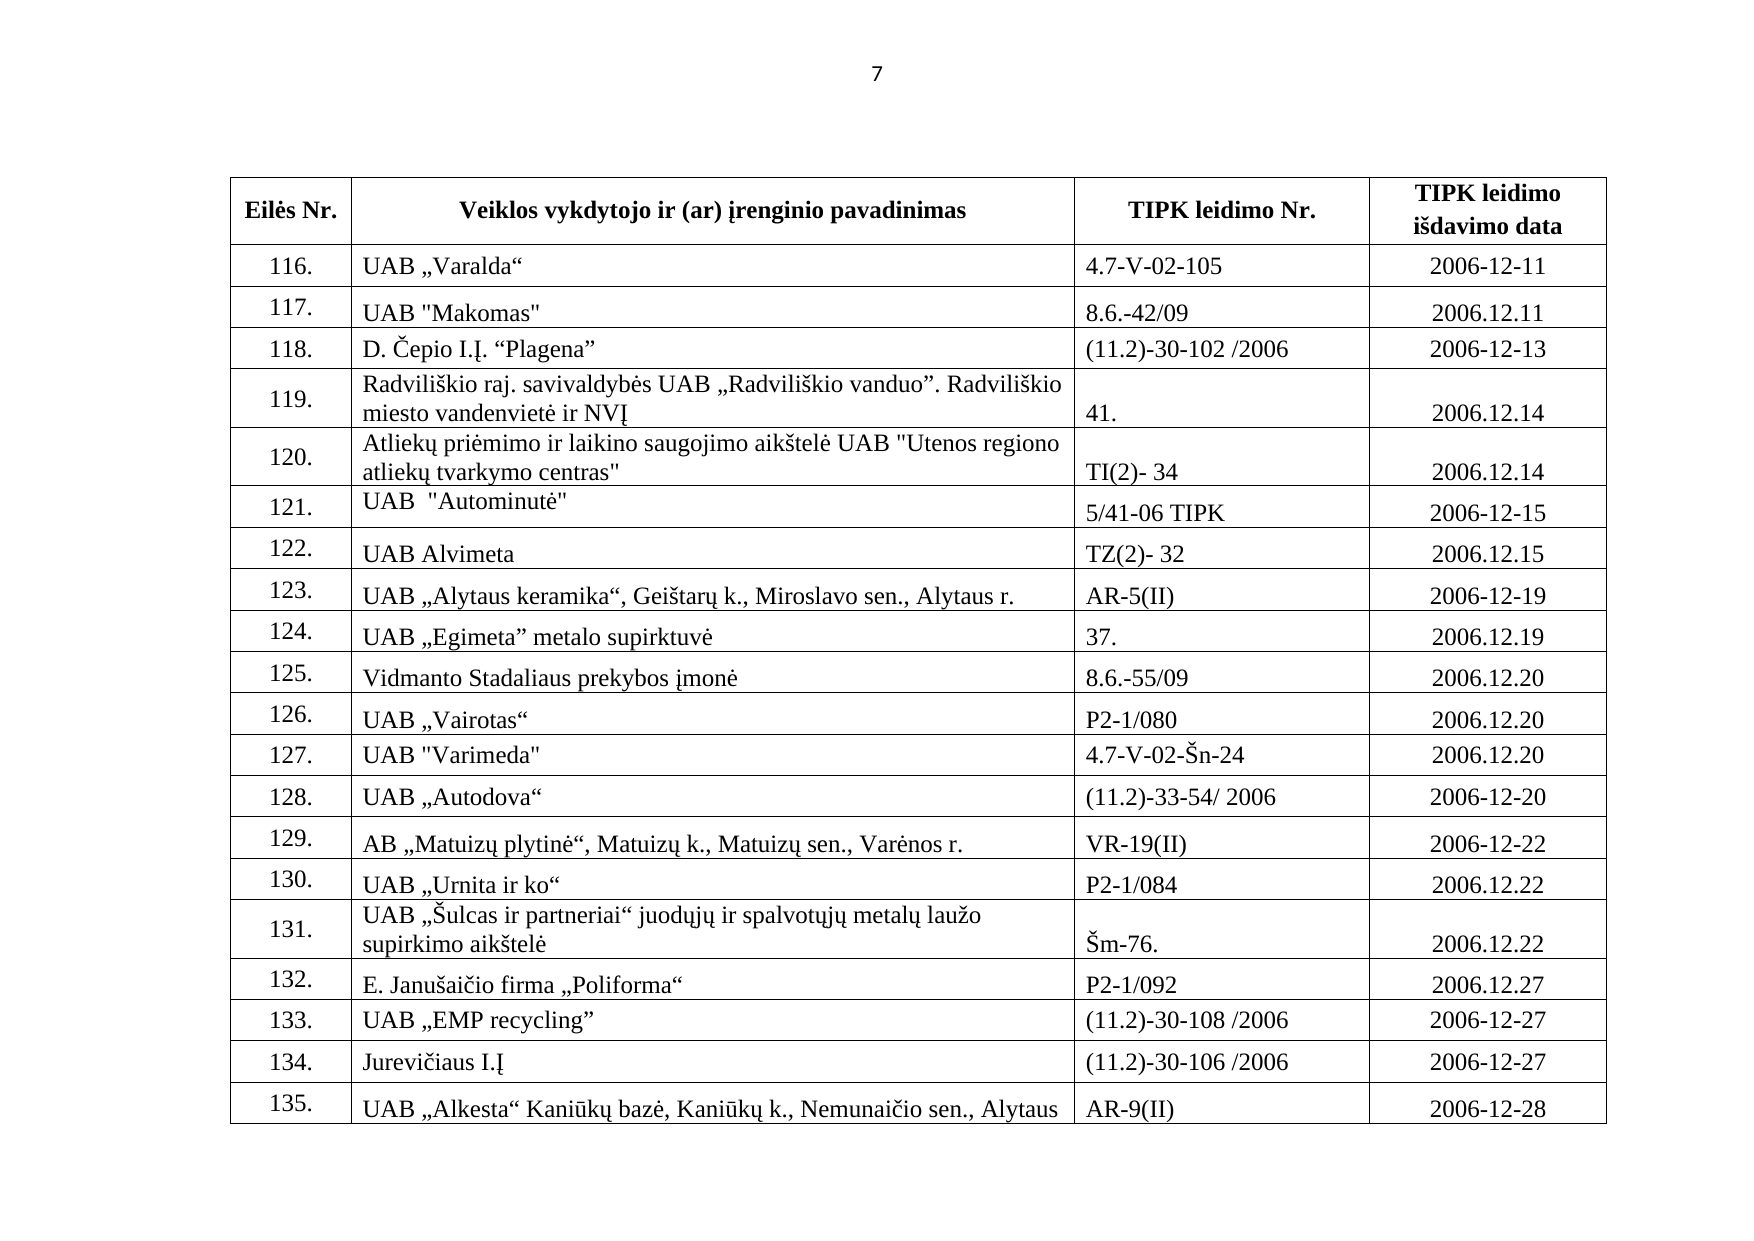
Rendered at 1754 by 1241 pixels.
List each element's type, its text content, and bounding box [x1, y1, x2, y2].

table_cell 116. [231, 245, 351, 286]
table_cell (11.2)-30-108 /2006 [1075, 1000, 1369, 1040]
table_cell 2006-12-28 [1370, 1083, 1606, 1123]
table_cell AB „Matuizų plytinė“, Matuizų k., Matuizų sen., Varėnos r. [352, 817, 1074, 858]
table_cell UAB „Varalda“ [352, 245, 1074, 286]
table_cell AR-5(II) [1075, 569, 1369, 609]
table_cell 132. [231, 959, 351, 999]
table_header TIPK leidimo išdavimo data [1370, 178, 1606, 244]
table_cell 122. [231, 528, 351, 568]
table_cell Šm-76. [1075, 900, 1369, 957]
table_cell 120. [231, 428, 351, 485]
table_cell Jurevičiaus I.Į [352, 1041, 1074, 1082]
table_cell 2006.12.11 [1370, 287, 1606, 327]
table_cell 41. [1075, 369, 1369, 427]
table_cell 118. [231, 328, 351, 368]
table_cell 117. [231, 287, 351, 327]
table_cell VR-19(II) [1075, 817, 1369, 858]
table_cell 4.7-V-02-105 [1075, 245, 1369, 286]
table_cell 128. [231, 776, 351, 816]
table_cell TI(2)- 34 [1075, 428, 1369, 485]
table_cell 2006-12-13 [1370, 328, 1606, 368]
table_cell 135. [231, 1083, 351, 1123]
table_cell 124. [231, 611, 351, 651]
table_cell TZ(2)- 32 [1075, 528, 1369, 568]
table_cell 37. [1075, 611, 1369, 651]
table_cell 2006.12.20 [1370, 652, 1606, 692]
table_cell 8.6.-42/09 [1075, 287, 1369, 327]
table_cell UAB „Autodova“ [352, 776, 1074, 816]
table_header Eilės Nr. [231, 178, 351, 244]
table_cell 5/41-06 TIPK [1075, 486, 1369, 527]
table_cell 2006-12-15 [1370, 486, 1606, 527]
table_cell 129. [231, 817, 351, 858]
table_cell 8.6.-55/09 [1075, 652, 1369, 692]
table_cell (11.2)-30-106 /2006 [1075, 1041, 1369, 1082]
table_cell 2006.12.27 [1370, 959, 1606, 999]
table_cell UAB „Vairotas“ [352, 693, 1074, 733]
table_cell UAB „Alkesta“ Kaniūkų bazė, Kaniūkų k., Nemunaičio sen., Alytaus [352, 1083, 1074, 1123]
table_cell (11.2)-30-102 /2006 [1075, 328, 1369, 368]
table_cell 119. [231, 369, 351, 427]
table_cell UAB „Urnita ir ko“ [352, 859, 1074, 899]
table_header TIPK leidimo Nr. [1075, 178, 1369, 244]
table_header Veiklos vykdytojo ir (ar) įrenginio pavadinimas [352, 178, 1074, 244]
table_cell 123. [231, 569, 351, 609]
table_cell 125. [231, 652, 351, 692]
table_cell 2006.12.15 [1370, 528, 1606, 568]
table_cell UAB „EMP recycling” [352, 1000, 1074, 1040]
table_cell UAB Alvimeta [352, 528, 1074, 568]
table_cell 2006-12-11 [1370, 245, 1606, 286]
table_cell 2006.12.20 [1370, 735, 1606, 775]
table_cell UAB „Alytaus keramika“, Geištarų k., Miroslavo sen., Alytaus r. [352, 569, 1074, 609]
table_cell 121. [231, 486, 351, 527]
table_cell 2006.12.22 [1370, 900, 1606, 957]
table_cell 2006.12.22 [1370, 859, 1606, 899]
table_cell UAB „Egimeta” metalo supirktuvė [352, 611, 1074, 651]
table_cell E. Janušaičio firma „Poliforma“ [352, 959, 1074, 999]
table_cell 2006.12.20 [1370, 693, 1606, 733]
table_cell 126. [231, 693, 351, 733]
table_cell 130. [231, 859, 351, 899]
table_cell 2006-12-27 [1370, 1041, 1606, 1082]
table_cell 2006.12.14 [1370, 428, 1606, 485]
table_cell (11.2)-33-54/ 2006 [1075, 776, 1369, 816]
table_cell Atliekų priėmimo ir laikino saugojimo aikštelė UAB "Utenos regiono atliekų tvarkymo centras" [352, 428, 1074, 485]
table_cell D. Čepio I.Į. “Plagena” [352, 328, 1074, 368]
table_cell 2006-12-20 [1370, 776, 1606, 816]
table_cell P2-1/080 [1075, 693, 1369, 733]
table_cell 2006-12-19 [1370, 569, 1606, 609]
table_cell UAB "Makomas" [352, 287, 1074, 327]
table_cell P2-1/092 [1075, 959, 1369, 999]
table_cell 127. [231, 735, 351, 775]
table_cell UAB "Autominutė" [352, 486, 1074, 527]
table_cell 2006-12-22 [1370, 817, 1606, 858]
table_cell Vidmanto Stadaliaus prekybos įmonė [352, 652, 1074, 692]
table_cell 2006-12-27 [1370, 1000, 1606, 1040]
table_cell UAB "Varimeda" [352, 735, 1074, 775]
table_cell 2006.12.19 [1370, 611, 1606, 651]
table_cell Radviliškio raj. savivaldybės UAB „Radviliškio vanduo”. Radviliškio miesto vandenvietė ir NVĮ [352, 369, 1074, 427]
table_cell 134. [231, 1041, 351, 1082]
table_cell 131. [231, 900, 351, 957]
table_cell 4.7-V-02-Šn-24 [1075, 735, 1369, 775]
table_cell 133. [231, 1000, 351, 1040]
table_cell P2-1/084 [1075, 859, 1369, 899]
table_cell 2006.12.14 [1370, 369, 1606, 427]
table_cell UAB „Šulcas ir partneriai“ juodųjų ir spalvotųjų metalų laužo supirkimo aikštelė [352, 900, 1074, 957]
table_cell AR-9(II) [1075, 1083, 1369, 1123]
